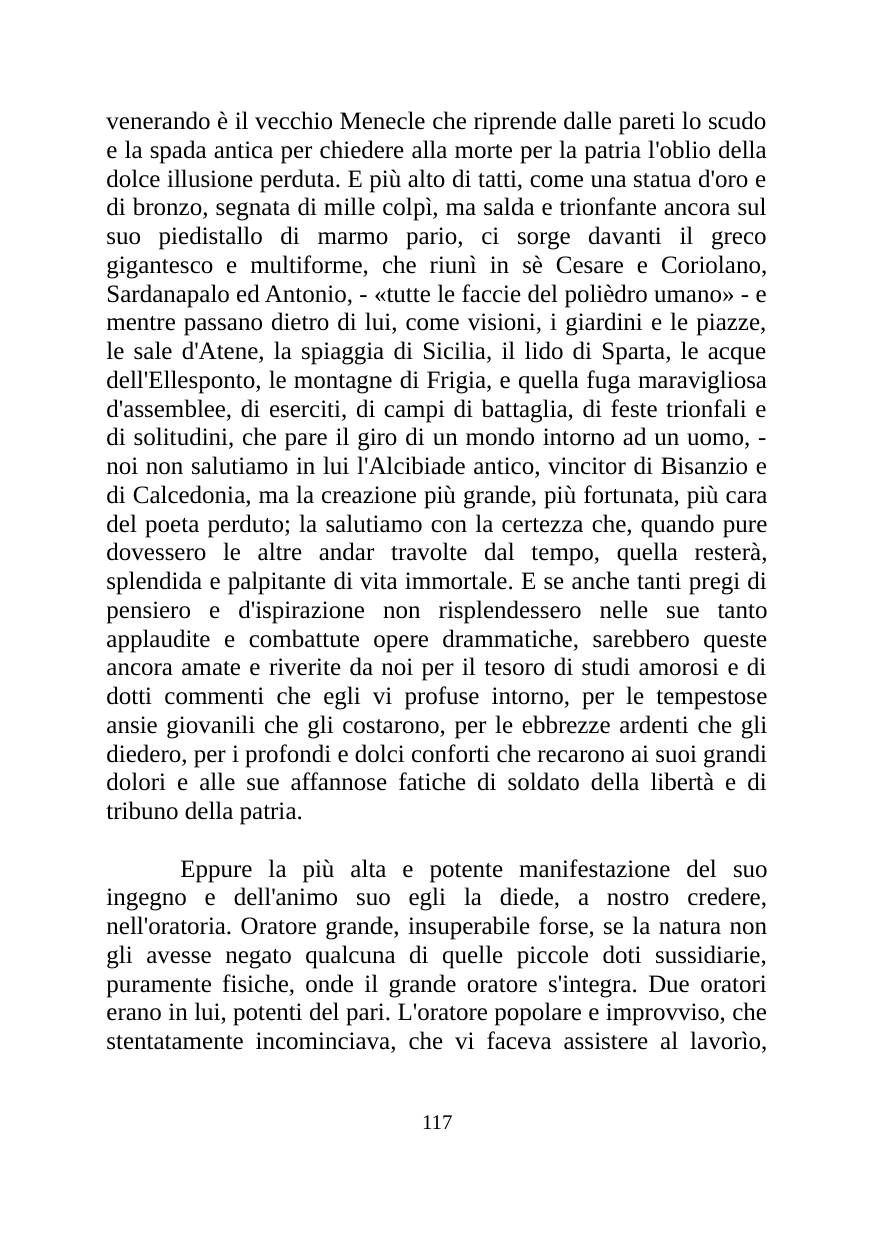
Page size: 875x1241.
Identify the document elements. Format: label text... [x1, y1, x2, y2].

text venerando è il vecchio Menecle che riprende dalle pareti lo scudo e la spada antica per chiedere alla morte per la patria l'oblio della dolce illusione perduta. E più alto di tatti, come una statua d'oro e di bronzo, segnata di mille colpì, ma salda e trionfante ancora sul suo piedistallo di marmo pario, ci sorge davanti il greco gigantesco e multiforme, che riunì in sè Cesare e Coriolano, Sardanapalo ed Antonio, - «tutte le faccie del polièdro umano» - e mentre passano dietro di lui, come visioni, i giardini e le piazze, le sale d'Atene, la spiaggia di Sicilia, il lido di Sparta, le acque dell'Ellesponto, le montagne di Frigia, e quella fuga maravigliosa d'assemblee, di eserciti, di campi di battaglia, di feste trionfali e di solitudini, che pare il giro di un mondo intorno ad un uomo, - noi non salutiamo in lui l'Alcibiade antico, vincitor di Bisanzio e di Calcedonia, ma la creazione più grande, più fortunata, più cara del poeta perduto; la salutiamo con la certezza che, quando pure dovessero le altre andar travolte dal tempo, quella resterà, splendida e palpitante di vita immortale. E se anche tanti pregi di pensiero e d'ispirazione non risplendessero nelle sue tanto applaudite e combattute opere drammatiche, sarebbero queste ancora amate e riverite da noi per il tesoro di studi amorosi e di dotti commenti che egli vi profuse intorno, per le tempestose ansie giovanili che gli costarono, per le ebbrezze ardenti che gli diedero, per i profondi e dolci conforti che recarono ai suoi grandi dolori e alle sue affannose fatiche di soldato della libertà e di tribuno della patria. [106, 106, 768, 825]
text Eppure la più alta e potente manifestazione del suo ingegno e dell'animo suo egli la diede, a nostro credere, nell'oratoria. Oratore grande, insuperabile forse, se la natura non gli avesse negato qualcuna di quelle piccole doti sussidiarie, puramente fisiche, onde il grande oratore s'integra. Due oratori erano in lui, potenti del pari. L'oratore popolare e improvviso, che stentatamente incominciava, che vi faceva assistere al lavorìo, [106, 854, 768, 1055]
